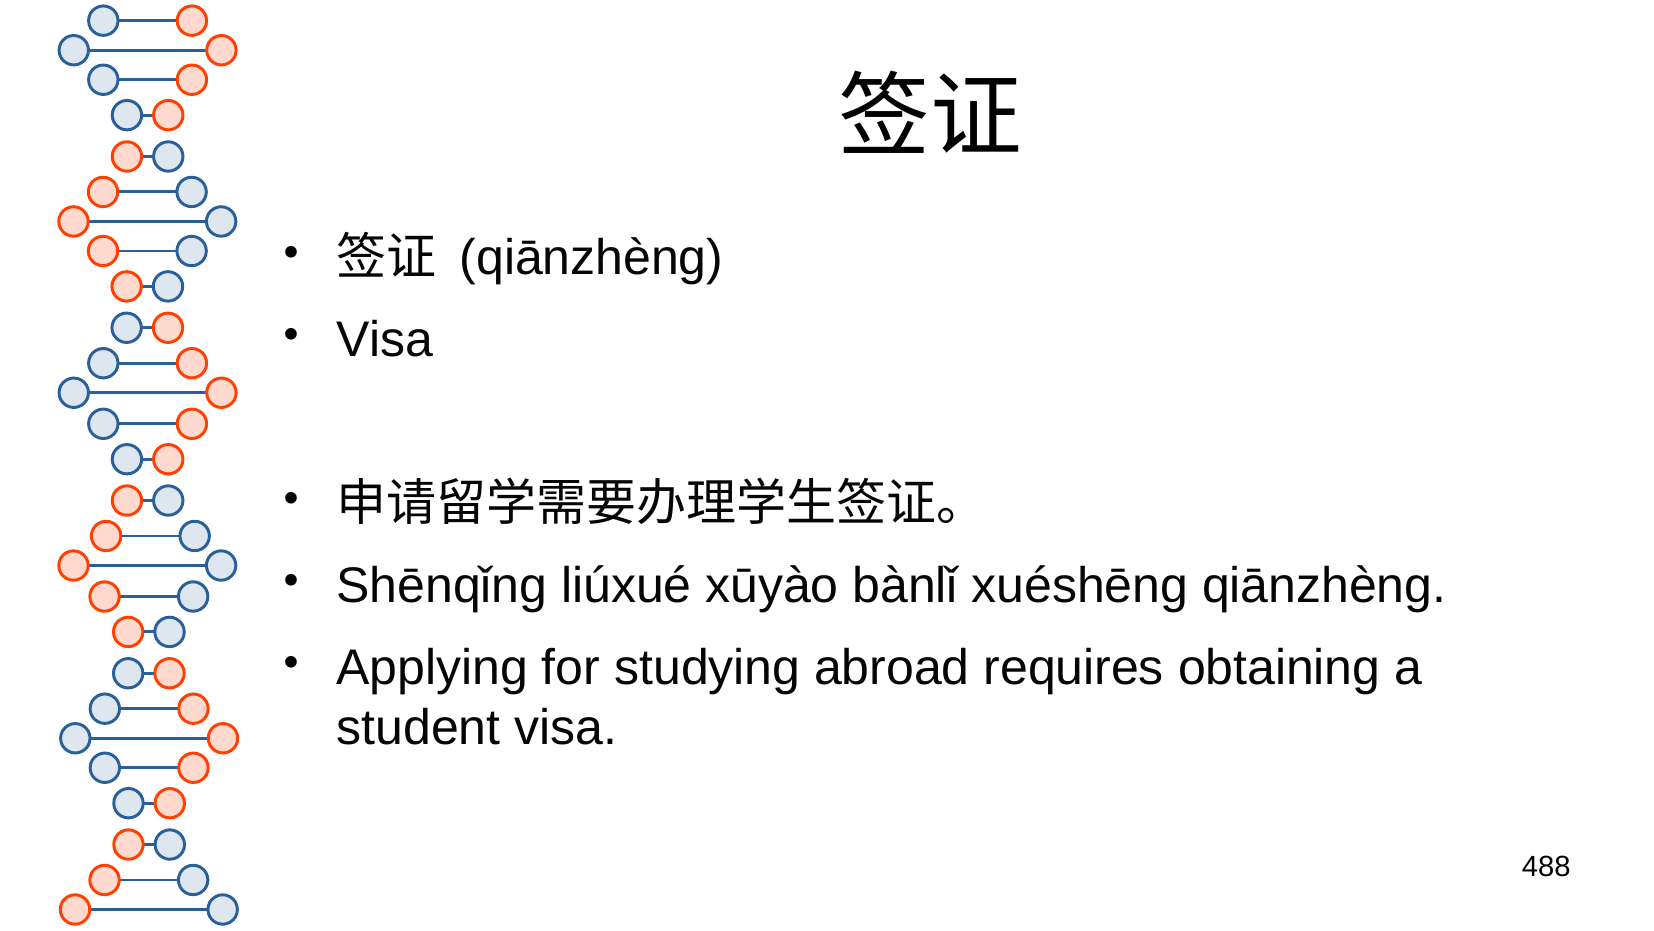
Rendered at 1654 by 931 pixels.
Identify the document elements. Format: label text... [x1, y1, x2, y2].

title 签证 [265, 35, 1595, 189]
list 签证 (qiānzhèng) Visa 申请留学需要办理学生签证。 Shēnqǐng liúxué xūyào bànlǐ xuéshēng qiānzhèng. Applying for studying abroad requires obtaining a student visa. [265, 224, 1595, 764]
